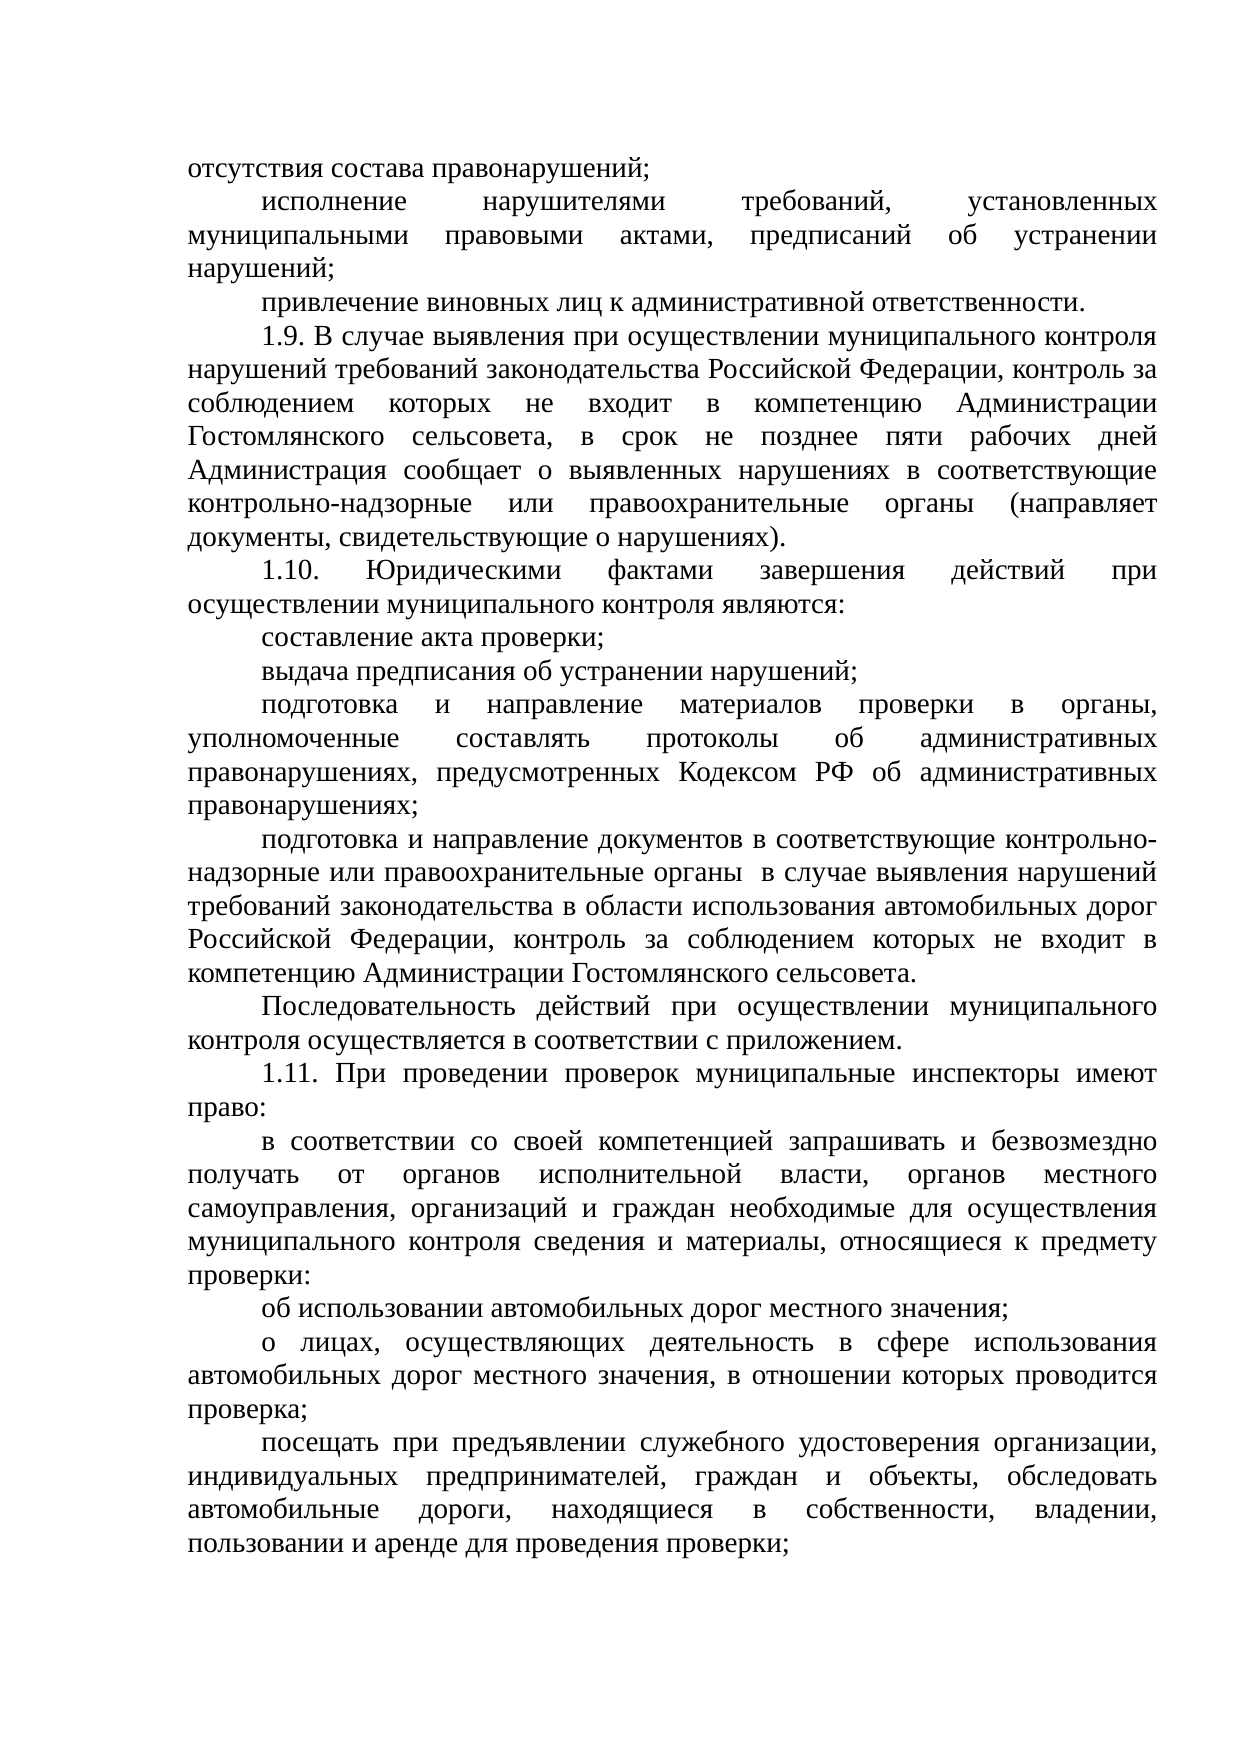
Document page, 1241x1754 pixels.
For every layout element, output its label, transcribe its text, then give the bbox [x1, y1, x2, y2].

text подготовка и направление документов в соответствующие контрольно-надзорные или правоохранительные органы в случае выявления нарушений требований законодательства в области использования автомобильных дорог Российской Федерации, контроль за соблюдением которых не входит в компетенцию Администрации Гостомлянского сельсовета. [187, 821, 1158, 988]
text об использовании автомобильных дорог местного значения; [187, 1290, 1158, 1324]
text 1.10. Юридическими фактами завершения действий при осуществлении муниципального контроля являются: [187, 552, 1158, 619]
text Последовательность действий при осуществлении муниципального контроля осуществляется в соответствии с приложением. [187, 988, 1158, 1056]
text посещать при предъявлении служебного удостоверения организации, индивидуальных предпринимателей, граждан и объекты, обследовать автомобильные дороги, находящиеся в собственности, владении, пользовании и аренде для проведения проверки; [187, 1424, 1158, 1559]
text 1.11. При проведении проверок муниципальные инспекторы имеют право: [187, 1056, 1158, 1123]
text составление акта проверки; [187, 619, 1158, 653]
text подготовка и направление материалов проверки в органы, уполномоченные составлять протоколы об административных правонарушениях, предусмотренных Кодексом РФ об административных правонарушениях; [187, 687, 1158, 821]
text в соответствии со своей компетенцией запрашивать и безвозмездно получать от органов исполнительной власти, органов местного самоуправления, организаций и граждан необходимые для осуществления муниципального контроля сведения и материалы, относящиеся к предмету проверки: [187, 1123, 1158, 1290]
text исполнение нарушителями требований, установленных муниципальными правовыми актами, предписаний об устранении нарушений; [187, 183, 1158, 284]
text о лицах, осуществляющих деятельность в сфере использования автомобильных дорог местного значения, в отношении которых проводится проверка; [187, 1324, 1158, 1424]
text 1.9. В случае выявления при осуществлении муниципального контроля нарушений требований законодательства Российской Федерации, контроль за соблюдением которых не входит в компетенцию Администрации Гостомлянского сельсовета, в срок не позднее пяти рабочих дней Администрация сообщает о выявленных нарушениях в соответствующие контрольно-надзорные или правоохранительные органы (направляет документы, свидетельствующие о нарушениях). [187, 318, 1158, 552]
text выдача предписания об устранении нарушений; [187, 653, 1158, 687]
text отсутствия состава правонарушений; [187, 150, 1158, 183]
text привлечение виновных лиц к административной ответственности. [187, 284, 1158, 318]
